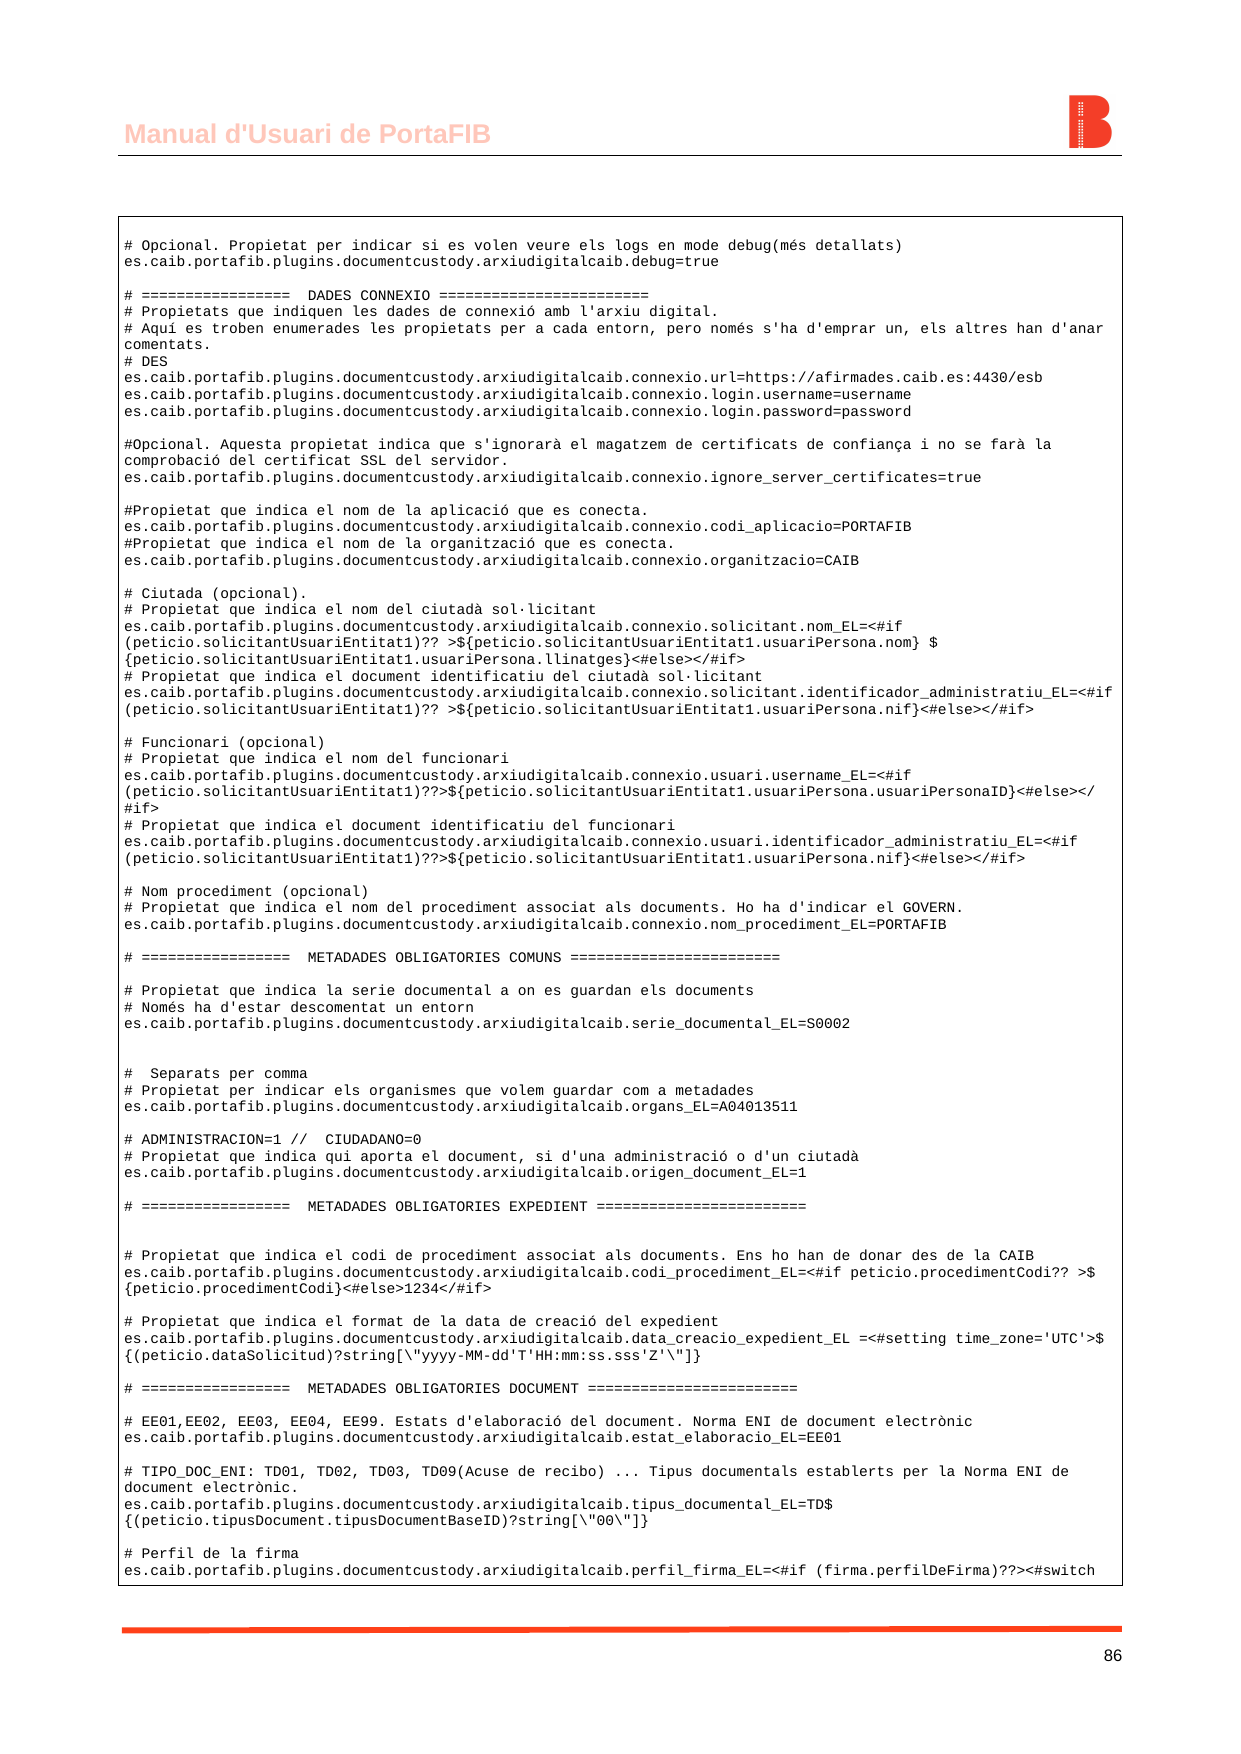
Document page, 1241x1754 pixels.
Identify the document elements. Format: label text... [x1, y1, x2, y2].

picture [1063, 94, 1117, 150]
table_header # Opcional. Propietat per indicar si es volen veure els logs en mode debug(més detallats) es.caib.portafib.plugins.documentcustody.arxiudigitalcaib.debug=true # ================= DADES CONNEXIO ======================== # Propietats que indiquen les dades de connexió amb l'arxiu digital. # Aquí es troben enumerades les propietats per a cada entorn, pero només s'ha d'emprar un, els altres han d'anar comentats. # DES es.caib.portafib.plugins.documentcustody.arxiudigitalcaib.connexio.url=https://afirmades.caib.es:4430/esb es.caib.portafib.plugins.documentcustody.arxiudigitalcaib.connexio.login.username=username es.caib.portafib.plugins.documentcustody.arxiudigitalcaib.connexio.login.password=password #Opcional. Aquesta propietat indica que s'ignorarà el magatzem de certificats de confiança i no se farà la comprobació del certificat SSL del servidor. es.caib.portafib.plugins.documentcustody.arxiudigitalcaib.connexio.ignore_server_certificates=true #Propietat que indica el nom de la aplicació que es conecta. es.caib.portafib.plugins.documentcustody.arxiudigitalcaib.connexio.codi_aplicacio=PORTAFIB #Propietat que indica el nom de la organització que es conecta. es.caib.portafib.plugins.documentcustody.arxiudigitalcaib.connexio.organitzacio=CAIB # Ciutada (opcional). # Propietat que indica el nom del ciutadà sol·licitant es.caib.portafib.plugins.documentcustody.arxiudigitalcaib.connexio.solicitant.nom_EL=<#if (peticio.solicitantUsuariEntitat1)?? >${peticio.solicitantUsuariEntitat1.usuariPersona.nom} ${peticio.solicitantUsuariEntitat1.usuariPersona.llinatges}<#else></#if> # Propietat que indica el document identificatiu del ciutadà sol·licitant es.caib.portafib.plugins.documentcustody.arxiudigitalcaib.connexio.solicitant.identificador_administratiu_EL=<#if (peticio.solicitantUsuariEntitat1)?? >${peticio.solicitantUsuariEntitat1.usuariPersona.nif}<#else></#if> # Funcionari (opcional) # Propietat que indica el nom del funcionari es.caib.portafib.plugins.documentcustody.arxiudigitalcaib.connexio.usuari.username_EL=<#if (peticio.solicitantUsuariEntitat1)??>${peticio.solicitantUsuariEntitat1.usuariPersona.usuariPersonaID}<#else></#if> # Propietat que indica el document identificatiu del funcionari es.caib.portafib.plugins.documentcustody.arxiudigitalcaib.connexio.usuari.identificador_administratiu_EL=<#if (peticio.solicitantUsuariEntitat1)??>${peticio.solicitantUsuariEntitat1.usuariPersona.nif}<#else></#if> # Nom procediment (opcional) # Propietat que indica el nom del procediment associat als documents. Ho ha d'indicar el GOVERN. es.caib.portafib.plugins.documentcustody.arxiudigitalcaib.connexio.nom_procediment_EL=PORTAFIB # ================= METADADES OBLIGATORIES COMUNS ======================== # Propietat que indica la serie documental a on es guardan els documents # Només ha d'estar descomentat un entorn es.caib.portafib.plugins.documentcustody.arxiudigitalcaib.serie_documental_EL=S0002 # Separats per comma # Propietat per indicar els organismes que volem guardar com a metadades es.caib.portafib.plugins.documentcustody.arxiudigitalcaib.organs_EL=A04013511 # ADMINISTRACION=1 // CIUDADANO=0 # Propietat que indica qui aporta el document, si d'una administració o d'un ciutadà es.caib.portafib.plugins.documentcustody.arxiudigitalcaib.origen_document_EL=1 # ================= METADADES OBLIGATORIES EXPEDIENT ======================== # Propietat que indica el codi de procediment associat als documents. Ens ho han de donar des de la CAIB es.caib.portafib.plugins.documentcustody.arxiudigitalcaib.codi_procediment_EL=<#if peticio.procedimentCodi?? >${peticio.procedimentCodi}<#else>1234</#if> # Propietat que indica el format de la data de creació del expedient es.caib.portafib.plugins.documentcustody.arxiudigitalcaib.data_creacio_expedient_EL =<#setting time_zone='UTC'>${(peticio.dataSolicitud)?string[\"yyyy-MM-dd'T'HH:mm:ss.sss'Z'\"]} # ================= METADADES OBLIGATORIES DOCUMENT ======================== # EE01,EE02, EE03, EE04, EE99. Estats d'elaboració del document. Norma ENI de document electrònic es.caib.portafib.plugins.documentcustody.arxiudigitalcaib.estat_elaboracio_EL=EE01 # TIPO_DOC_ENI: TD01, TD02, TD03, TD09(Acuse de recibo) ... Tipus documentals establerts per la Norma ENI de document electrònic. es.caib.portafib.plugins.documentcustody.arxiudigitalcaib.tipus_documental_EL=TD${(peticio.tipusDocument.tipusDocumentBaseID)?string[\"00\"]} # Perfil de la firma es.caib.portafib.plugins.documentcustody.arxiudigitalcaib.perfil_firma_EL=<#if (firma.perfilDeFirma)??><#switch [119, 217, 1122, 1585]
